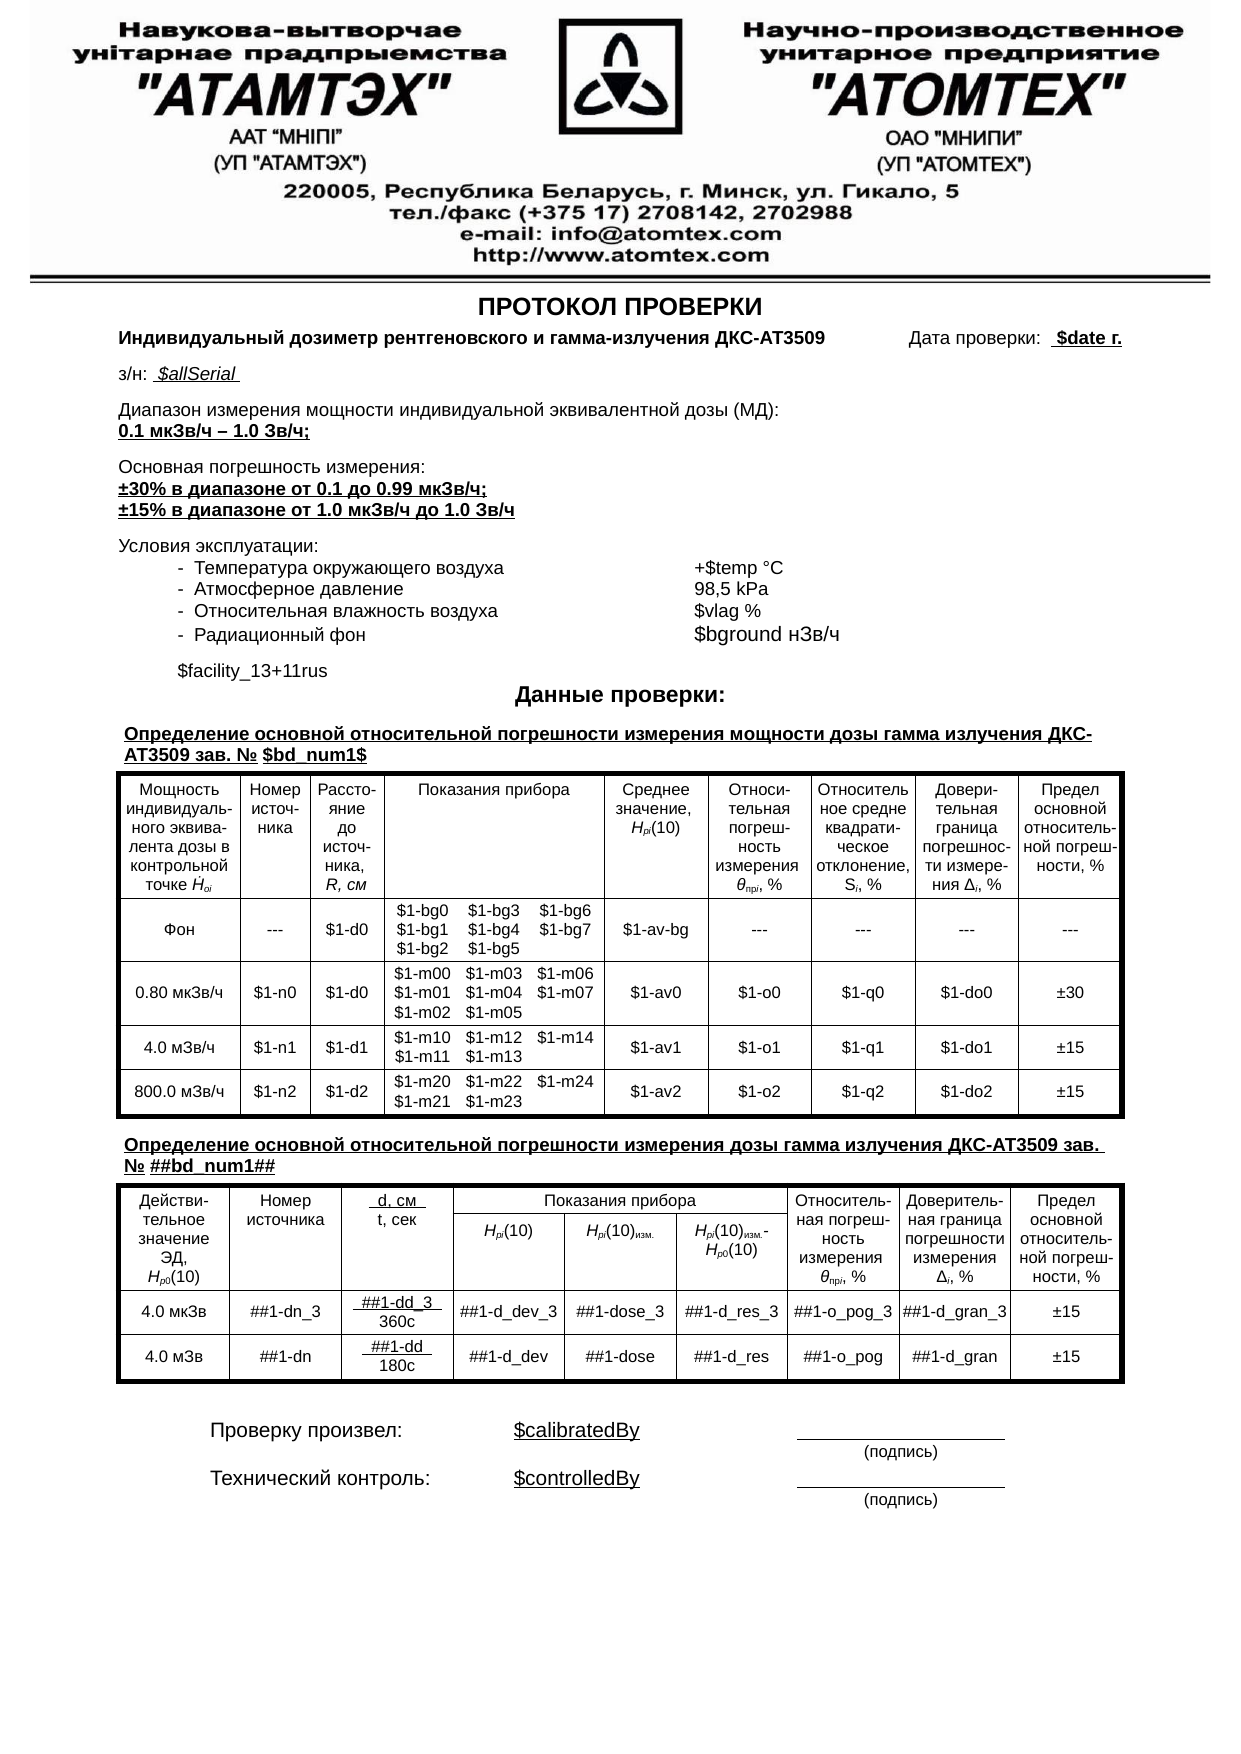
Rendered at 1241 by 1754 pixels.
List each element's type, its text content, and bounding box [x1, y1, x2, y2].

table_cell Hpi(10)изм.-Hp0(10) [677, 1214, 787, 1289]
picture [29, 0, 1211, 285]
table_cell Номер источ-ника [241, 776, 310, 897]
table_cell --- [241, 899, 310, 961]
text Диапазон измерения мощности индивидуальной эквивалентной дозы (МД): [118, 398, 1122, 420]
table_cell [210, 1442, 513, 1466]
table_cell Hpi(10) [454, 1214, 564, 1289]
table_cell Действи-тельное значение ЭД, Hp0(10) [121, 1188, 229, 1289]
table_cell $1-n2 [241, 1070, 310, 1114]
text - Температура окружающего воздуха +$temp °C [177, 557, 1122, 578]
text Данные проверки: [118, 681, 1122, 708]
text Условия эксплуатации: [118, 535, 1122, 557]
table_cell $1-n0 [241, 962, 310, 1025]
table_cell Номер источника [230, 1188, 341, 1289]
table_cell 0.80 мкЗв/ч [121, 962, 240, 1025]
table_cell (подпись) [771, 1490, 1030, 1513]
table_cell ±15 [1011, 1291, 1119, 1334]
table_cell Hpi(10)изм. [565, 1214, 676, 1289]
table_cell 4.0 мЗв [121, 1335, 229, 1378]
table_cell [210, 1490, 513, 1513]
table_cell ##1-dose [565, 1335, 676, 1378]
table_cell Рассто-яние до источ-ника, R, см [311, 776, 384, 897]
table_cell [514, 1442, 771, 1466]
table_cell $1-m10 $1-m11 $1-m12 $1-m13 $1-m14 [385, 1026, 604, 1069]
table_cell ±15 [1019, 1070, 1119, 1114]
table_cell $1-av0 [605, 962, 708, 1025]
text ±15% в диапазоне от 1.0 мкЗв/ч до 1.0 Зв/ч [118, 499, 1122, 521]
table_cell Доверитель-ная граница погрешности измерения Δi, % [900, 1188, 1010, 1289]
text Основная погрешность измерения: [118, 456, 1122, 478]
table_cell $1-av-bg [605, 899, 708, 961]
table_cell $1-d0 [311, 962, 384, 1025]
table_cell $1-do1 [916, 1026, 1018, 1069]
table_cell $1-q0 [812, 962, 915, 1025]
table_cell $1-o0 [709, 962, 811, 1025]
table_cell (подпись) [771, 1442, 1030, 1466]
table_header Определение основной относительной погрешности измерения дозы гамма излучения ДКС-АТ3509 зав. № ##bd_num1## [118, 1119, 1122, 1182]
table_cell ##1-dd 180c [342, 1335, 453, 1378]
table_cell $1-bg0 $1-bg1 $1-bg2 $1-bg3 $1-bg4 $1-bg5 $1-bg6 $1-bg7 [385, 899, 604, 961]
table_cell Среднее значение, Hpi(10) [605, 776, 708, 897]
table_cell Показания прибора [385, 776, 604, 897]
table_cell $1-o2 [709, 1070, 811, 1114]
table_cell Показания прибора [454, 1188, 787, 1213]
table_cell Предел основной относитель-ной погреш-ности, % [1011, 1188, 1119, 1289]
table_header Проверку произвел: [210, 1418, 513, 1442]
table_cell $1-d1 [311, 1026, 384, 1069]
table_cell --- [709, 899, 811, 961]
table_cell $1-do2 [916, 1070, 1018, 1114]
table_cell ##1-d_dev_3 [454, 1291, 564, 1334]
table_cell --- [812, 899, 915, 961]
table_cell d, см t, сек [342, 1188, 453, 1289]
table_cell $1-av2 [605, 1070, 708, 1114]
table_cell ##1-d_res_3 [677, 1291, 787, 1334]
table_cell $1-m00 $1-m01 $1-m02 $1-m03 $1-m04 $1-m05 $1-m06 $1-m07 [385, 962, 604, 1025]
table_cell ##1-dn_3 [230, 1291, 341, 1334]
table_cell Фон [121, 899, 240, 961]
table_cell ##1-d_res [677, 1335, 787, 1378]
table_cell Предел основной относитель-ной погреш-ности, % [1019, 776, 1119, 897]
text ПРОТОКОЛ ПРОВЕРКИ [118, 292, 1122, 321]
table_cell ±15 [1019, 1026, 1119, 1069]
table_cell Технический контроль: [210, 1466, 513, 1489]
text - Радиационный фон $bground нЗв/ч [177, 621, 1122, 645]
table_cell $1-o1 [709, 1026, 811, 1069]
table_cell ##1-o_pog [788, 1335, 899, 1378]
table_cell --- [1019, 899, 1119, 961]
text 0.1 мкЗв/ч – 1.0 Зв/ч; [118, 420, 1122, 442]
table_cell $1-d2 [311, 1070, 384, 1114]
table_cell Относитель-ная погреш-ность измерения θпрi, % [788, 1188, 899, 1289]
table_cell ±15 [1011, 1335, 1119, 1378]
table_cell 4.0 мкЗв [121, 1291, 229, 1334]
table_cell Довери-тельная граница погрешнос-ти измере-ния Δi, % [916, 776, 1018, 897]
table_cell 800.0 мЗв/ч [121, 1070, 240, 1114]
table_cell Относительное средне квадрати-ческое отклонение, Si, % [812, 776, 915, 897]
text $facility_13+11rus [118, 660, 1122, 681]
table_header Определение основной относительной погрешности измерения мощности дозы гамма излучения ДКС-АТ3509 зав. № $bd_num1$ [118, 708, 1122, 771]
table_cell --- [916, 899, 1018, 961]
table_cell $1-do0 [916, 962, 1018, 1025]
text - Относительная влажность воздуха $vlag % [177, 600, 1122, 621]
table_cell [514, 1490, 771, 1513]
table_cell $1-q2 [812, 1070, 915, 1114]
table_cell 4.0 мЗв/ч [121, 1026, 240, 1069]
table_cell $1-q1 [812, 1026, 915, 1069]
table_cell ±30 [1019, 962, 1119, 1025]
table_cell ##1-dd_3 360c [342, 1291, 453, 1334]
table_cell ##1-o_pog_3 [788, 1291, 899, 1334]
table_cell Относи-тельная погреш-ность измерения θпрi, % [709, 776, 811, 897]
table_cell $1-m20 $1-m21 $1-m22 $1-m23 $1-m24 [385, 1070, 604, 1114]
table_cell $1-d0 [311, 899, 384, 961]
table_header [771, 1418, 1030, 1442]
table_cell $1-n1 [241, 1026, 310, 1069]
table_cell ##1-d_gran_3 [900, 1291, 1010, 1334]
table_header $calibratedBy [514, 1418, 771, 1442]
text з/н: $allSerial [118, 363, 1122, 384]
text Индивидуальный дозиметр рентгеновского и гамма-излучения ДКС-АТ3509 Дата проверки: $date г. [118, 327, 1122, 348]
text - Атмосферное давление 98,5 kPa [177, 578, 1122, 600]
table_cell Мощность индивидуаль-ного эквива-лента дозы в контрольной точке Ḣoi [121, 776, 240, 897]
text ±30% в диапазоне от 0.1 до 0.99 мкЗв/ч; [118, 478, 1122, 499]
table_cell ##1-d_dev [454, 1335, 564, 1378]
table_cell ##1-dn [230, 1335, 341, 1378]
table_cell $1-av1 [605, 1026, 708, 1069]
table_cell ##1-d_gran [900, 1335, 1010, 1378]
table_cell ##1-dose_3 [565, 1291, 676, 1334]
table_cell [771, 1466, 1030, 1489]
table_cell $controlledBy [514, 1466, 771, 1489]
